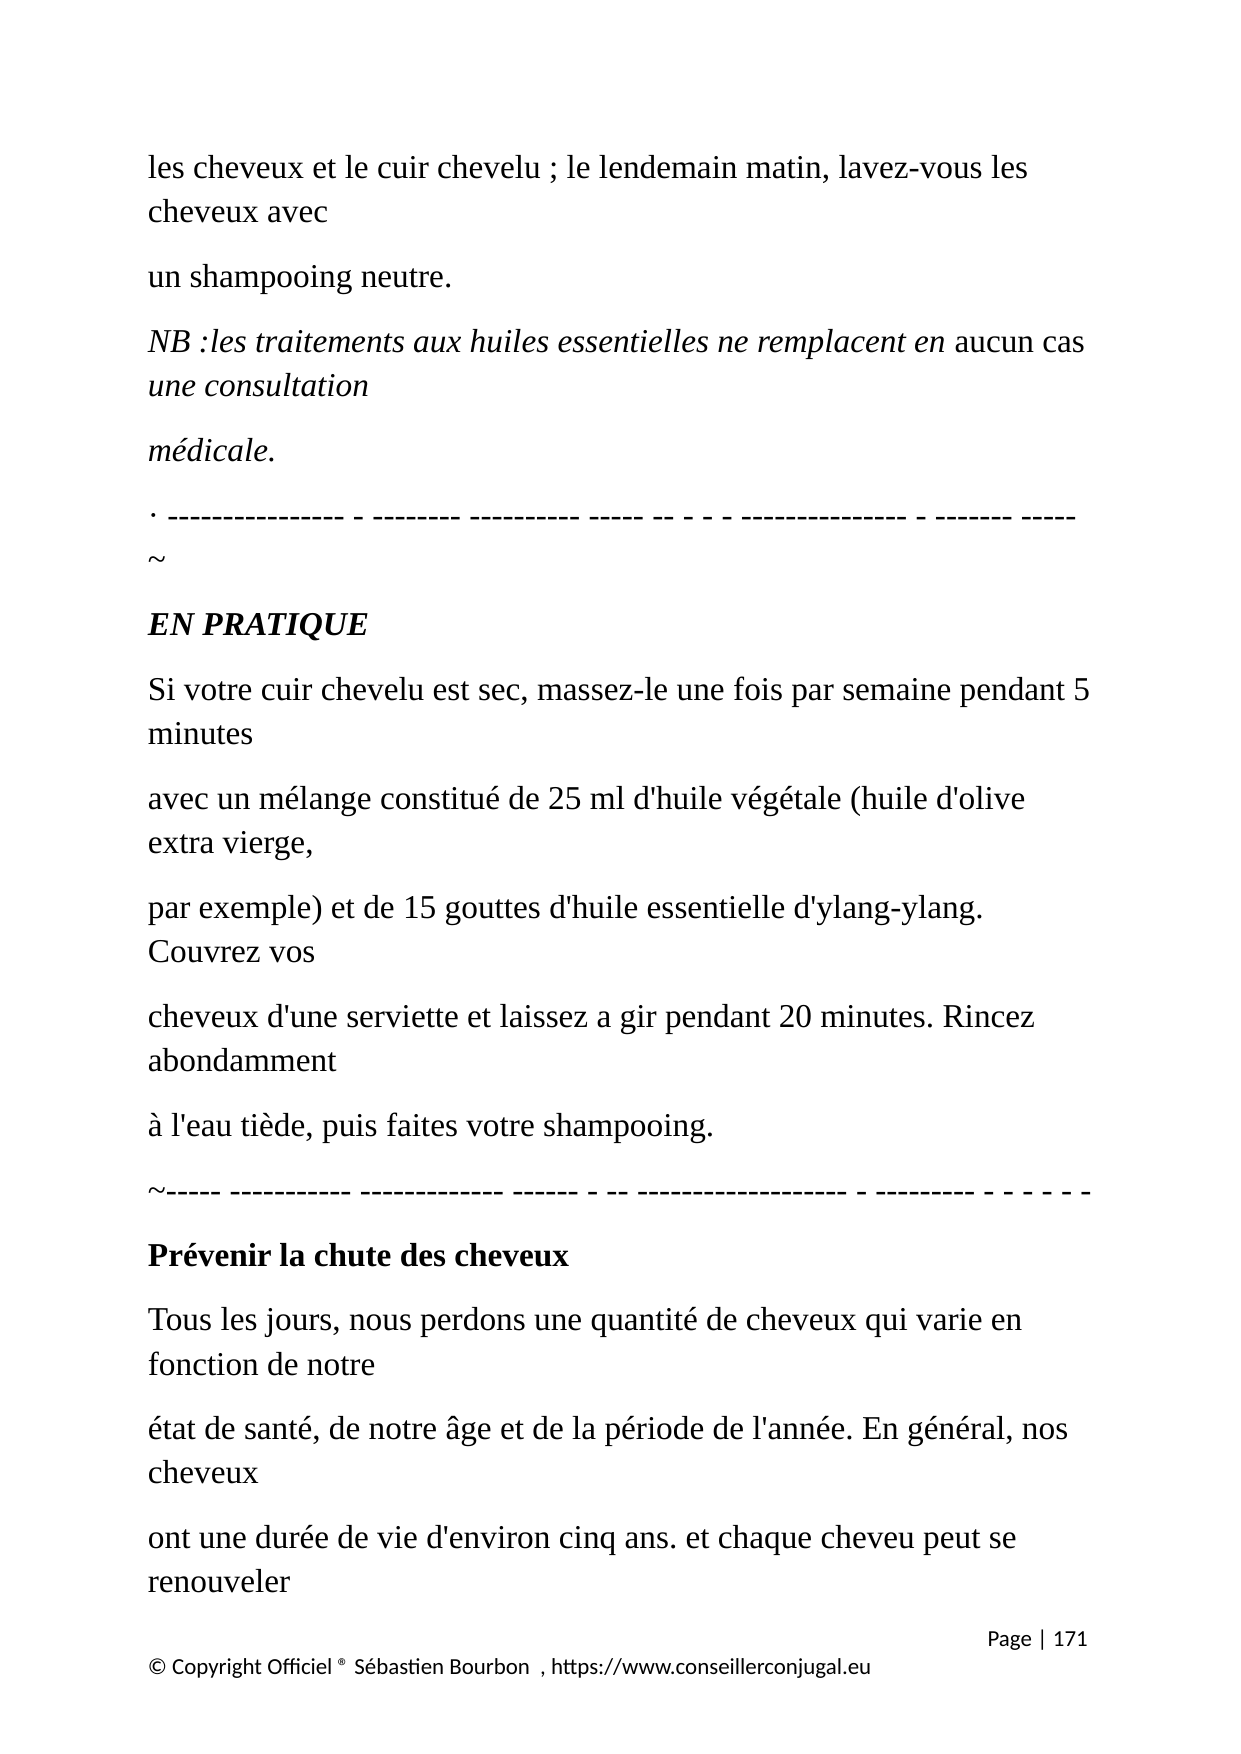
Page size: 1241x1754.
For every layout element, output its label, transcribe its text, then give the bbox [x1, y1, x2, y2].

text à l'eau tiède, puis faites votre shampooing. [148, 1105, 1093, 1143]
text Prévenir la chute des cheveux [148, 1235, 1093, 1273]
text Si votre cuir chevelu est sec, massez-le une fois par semaine pendant 5 minutes [148, 669, 1093, 752]
text un shampooing neutre. [148, 257, 1093, 295]
text médicale. [148, 430, 1093, 469]
text par exemple) et de 15 gouttes d'huile essentielle d'ylang-ylang. Couvrez vos [148, 887, 1093, 969]
text ont une durée de vie d'environ cinq ans. et chaque cheveu peut se renouveler [148, 1518, 1093, 1600]
text cheveux d'une serviette et laissez a gir pendant 20 minutes. Rincez abondamment [148, 996, 1093, 1078]
text les cheveux et le cuir chevelu ; le lendemain matin, lavez-vous les cheveux avec [148, 148, 1093, 230]
text ~----- ----------- ------------- ------ - -- ------------------- - --------- - - - - - - [148, 1170, 1093, 1208]
text EN PRATIQUE [148, 604, 1093, 643]
text NB :les traitements aux huiles essentielles ne remplacent en aucun cas une consultation [148, 321, 1093, 404]
text · ---------------- - -------- ---------- ----- -- - - - --------------- - ------- -----~ [148, 495, 1093, 578]
text Tous les jours, nous perdons une quantité de cheveux qui varie en fonction de notre [148, 1300, 1093, 1382]
text état de santé, de notre âge et de la période de l'année. En général, nos cheveux [148, 1409, 1093, 1491]
text avec un mélange constitué de 25 ml d'huile végétale (huile d'olive extra vierge, [148, 778, 1093, 861]
